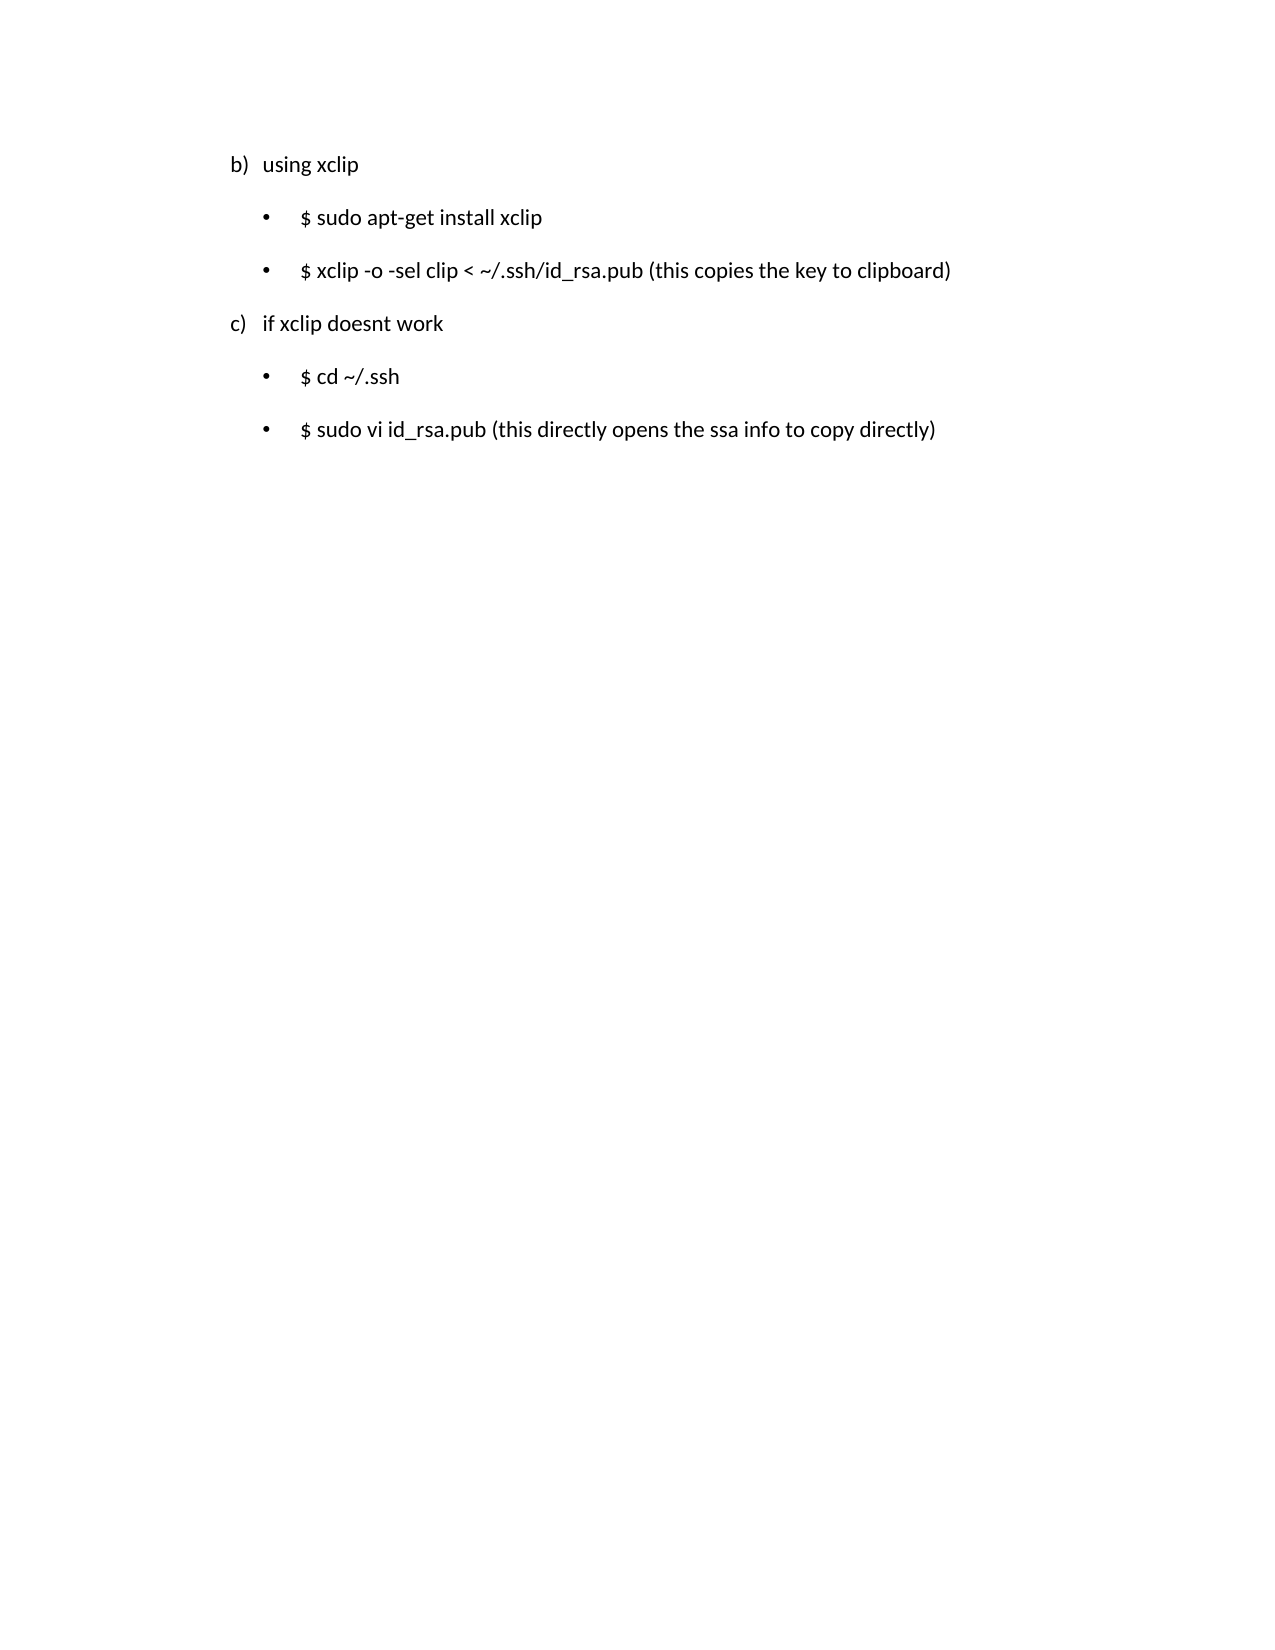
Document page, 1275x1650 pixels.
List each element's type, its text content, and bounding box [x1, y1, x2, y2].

list using xclip [225, 150, 1125, 178]
list $ cd ~/.ssh [262, 362, 1125, 390]
list $ xclip -o -sel clip < ~/.ssh/id_rsa.pub (this copies the key to clipboard) [262, 256, 1125, 284]
list if xclip doesnt work [225, 309, 1125, 337]
list $ sudo apt-get install xclip [262, 203, 1125, 231]
list $ sudo vi id_rsa.pub (this directly opens the ssa info to copy directly) [262, 415, 1125, 443]
